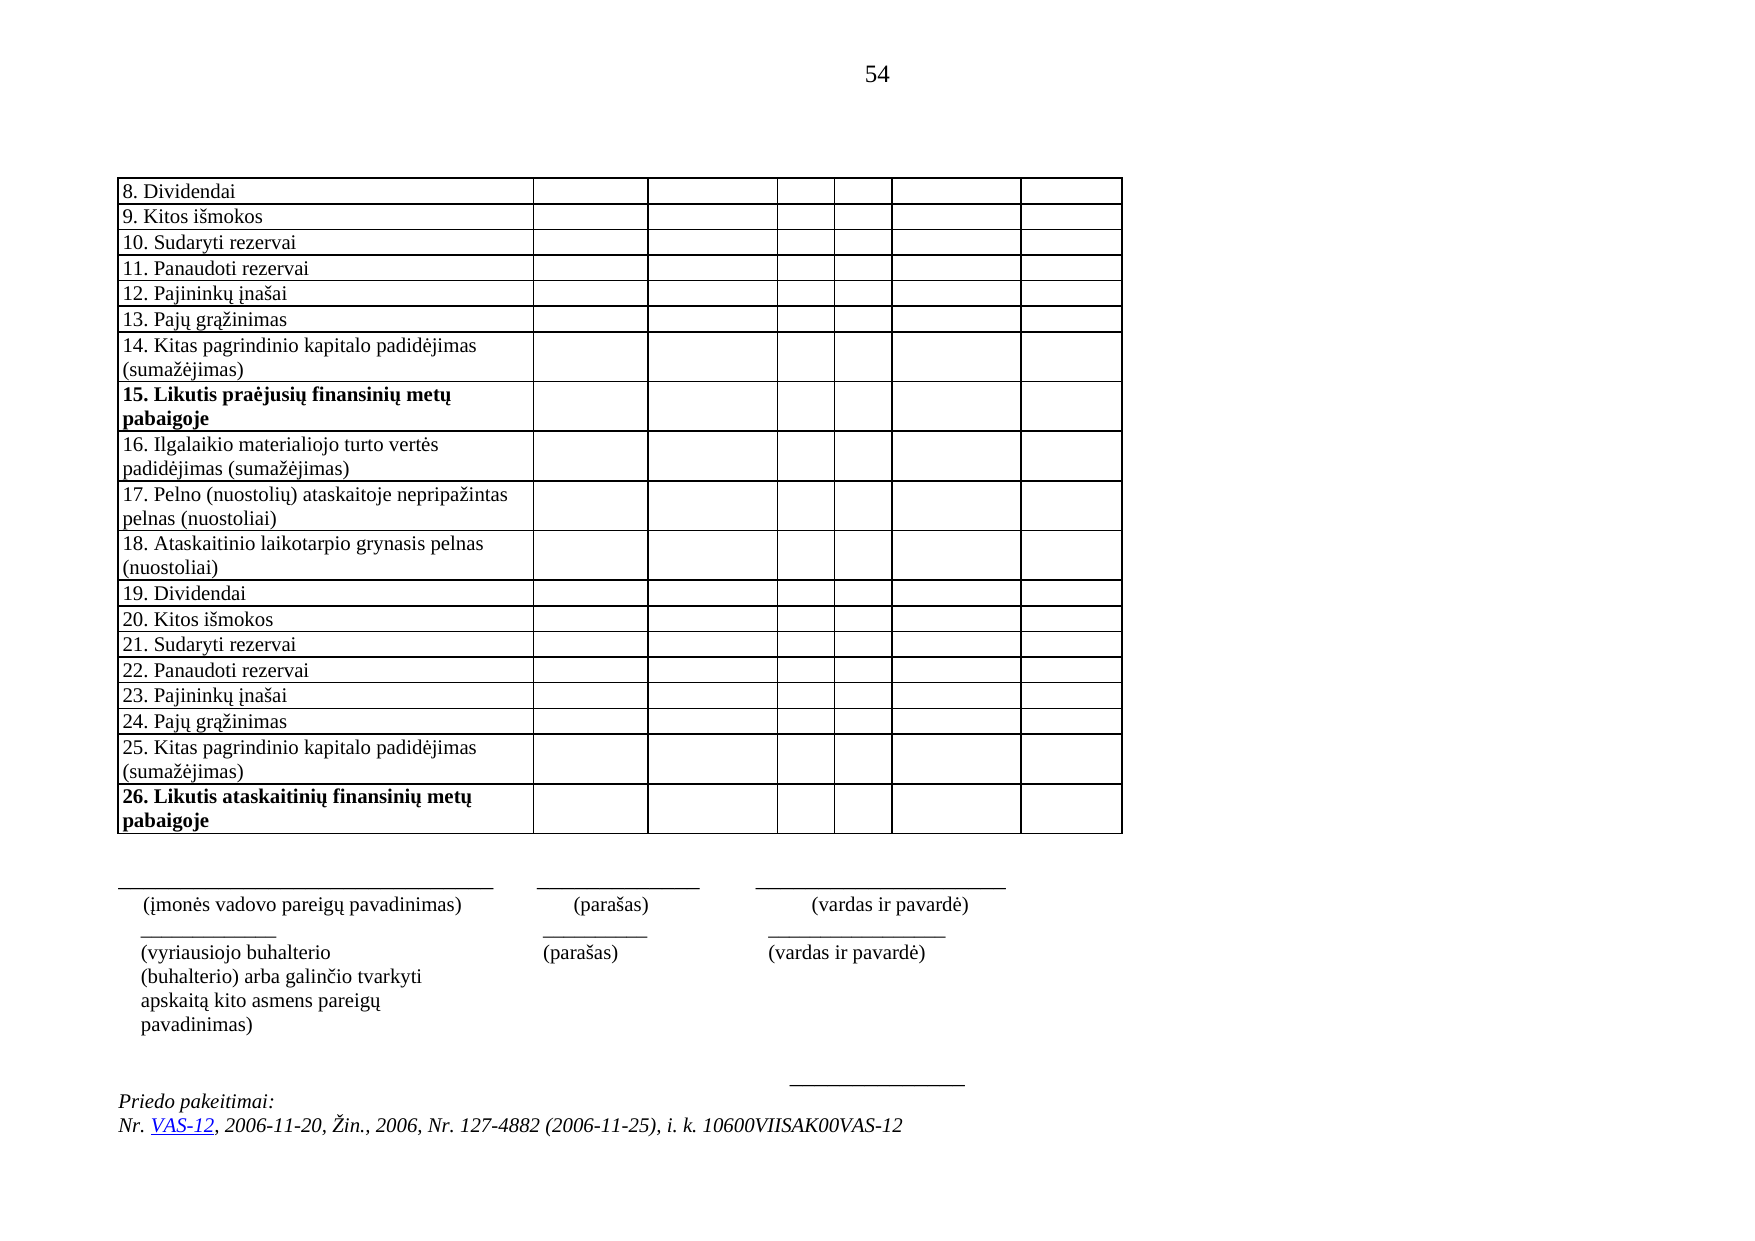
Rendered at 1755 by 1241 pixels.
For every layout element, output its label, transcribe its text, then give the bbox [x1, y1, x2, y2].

table_cell 16. Ilgalaikio materialiojo turto vertės padidėjimas (sumažėjimas) [119, 432, 533, 480]
table_cell [534, 432, 647, 480]
table_cell [534, 683, 647, 707]
table_cell [835, 333, 891, 381]
table_cell 14. Kitas pagrindinio kapitalo padidėjimas (sumažėjimas) [119, 333, 533, 381]
table_cell [1022, 281, 1121, 305]
table_cell [893, 432, 1020, 480]
table_cell [835, 230, 891, 254]
text Nr. VAS-12, 2006-11-20, Žin., 2006, Nr. 127-4882 (2006-11-25), i. k. 10600VIISAK00VAS-12 [118, 1113, 1636, 1137]
table_cell [649, 256, 777, 280]
table_cell [1022, 683, 1121, 707]
table_cell [835, 607, 891, 631]
table_cell [534, 785, 647, 832]
table_cell [1022, 307, 1121, 331]
table_cell [534, 531, 647, 579]
table_cell 25. Kitas pagrindinio kapitalo padidėjimas (sumažėjimas) [119, 735, 533, 783]
table_cell [835, 281, 891, 305]
table_cell [649, 581, 777, 605]
table_cell [835, 709, 891, 733]
table_cell 10. Sudaryti rezervai [119, 230, 533, 254]
table_cell [835, 632, 891, 656]
table_cell [649, 307, 777, 331]
table_cell 11. Panaudoti rezervai [119, 256, 533, 280]
table_cell [835, 205, 891, 228]
table_cell [893, 607, 1020, 631]
table_cell [1022, 581, 1121, 605]
table_cell [649, 382, 777, 430]
table_cell [534, 256, 647, 280]
table_cell [835, 531, 891, 579]
table_cell 9. Kitos išmokos [119, 205, 533, 228]
table_cell [1022, 531, 1121, 579]
table_cell [649, 482, 777, 530]
table_cell 18. Ataskaitinio laikotarpio grynasis pelnas (nuostoliai) [119, 531, 533, 579]
table_cell [893, 683, 1020, 707]
table_cell [778, 658, 834, 682]
table_cell [893, 785, 1020, 832]
table_cell [534, 482, 647, 530]
table_cell 13. Pajų grąžinimas [119, 307, 533, 331]
table_cell [893, 709, 1020, 733]
table_cell [778, 179, 834, 203]
table_cell [1022, 607, 1121, 631]
table_cell [534, 205, 647, 228]
table_cell [893, 658, 1020, 682]
table_cell [649, 607, 777, 631]
table_cell [893, 382, 1020, 430]
table_cell [1022, 333, 1121, 381]
table_cell [893, 735, 1020, 783]
table_cell [893, 179, 1020, 203]
table_cell [778, 256, 834, 280]
table_cell [534, 607, 647, 631]
table_cell [649, 205, 777, 228]
table_cell [835, 432, 891, 480]
table_cell [778, 205, 834, 228]
table_cell [893, 531, 1020, 579]
table_cell [534, 333, 647, 381]
table_cell [649, 230, 777, 254]
table_cell [534, 179, 647, 203]
table_cell [649, 683, 777, 707]
table_cell [778, 281, 834, 305]
table_cell [534, 230, 647, 254]
table_cell [778, 482, 834, 530]
text Priedo pakeitimai: [118, 1089, 1636, 1113]
table_cell [835, 785, 891, 832]
table_cell [1022, 735, 1121, 783]
text ______________ [118, 1060, 1636, 1089]
table_cell [649, 785, 777, 832]
table_cell 19. Dividendai [119, 581, 533, 605]
table_cell [893, 333, 1020, 381]
table_cell [534, 735, 647, 783]
table_cell [835, 683, 891, 707]
table_cell [893, 307, 1020, 331]
table_cell [893, 230, 1020, 254]
table_cell [835, 482, 891, 530]
table_cell [835, 307, 891, 331]
table_cell [835, 658, 891, 682]
table_cell [534, 382, 647, 430]
table_cell [778, 531, 834, 579]
table_cell 12. Pajininkų įnašai [119, 281, 533, 305]
table_cell [534, 658, 647, 682]
table_cell [649, 658, 777, 682]
table_cell 8. Dividendai [119, 179, 533, 203]
table_cell [1022, 382, 1121, 430]
table_cell [893, 482, 1020, 530]
table_cell 17. Pelno (nuostolių) ataskaitoje nepripažintas pelnas (nuostoliai) [119, 482, 533, 530]
table_cell [893, 581, 1020, 605]
table_cell 20. Kitos išmokos [119, 607, 533, 631]
table_cell [778, 581, 834, 605]
table_cell [778, 230, 834, 254]
table_cell [778, 785, 834, 832]
table_cell [778, 607, 834, 631]
table_cell [649, 735, 777, 783]
table_cell [778, 735, 834, 783]
table_cell [835, 382, 891, 430]
table_cell 24. Pajų grąžinimas [119, 709, 533, 733]
table_cell [893, 281, 1020, 305]
table_cell [1022, 205, 1121, 228]
table_cell [778, 333, 834, 381]
table_cell [1022, 632, 1121, 656]
table_cell [778, 683, 834, 707]
table_cell [534, 281, 647, 305]
table_cell [835, 256, 891, 280]
table_cell [649, 432, 777, 480]
table_cell [1022, 179, 1121, 203]
table_cell [534, 307, 647, 331]
table_cell [1022, 785, 1121, 832]
table_cell [778, 432, 834, 480]
table_header _________________ (vardas ir pavardė) [757, 916, 1074, 1036]
table_cell [1022, 709, 1121, 733]
table_cell 23. Pajininkų įnašai [119, 683, 533, 707]
table_cell [1022, 658, 1121, 682]
table_cell [649, 179, 777, 203]
table_cell [649, 632, 777, 656]
table_cell 21. Sudaryti rezervai [119, 632, 533, 656]
table_cell [534, 709, 647, 733]
table_cell [778, 382, 834, 430]
table_cell [778, 709, 834, 733]
table_cell [835, 581, 891, 605]
table_cell [1022, 482, 1121, 530]
table_cell [835, 735, 891, 783]
table_cell [835, 179, 891, 203]
text ______________________________ _____________ ____________________ [118, 863, 1636, 892]
table_cell [1022, 230, 1121, 254]
table_cell [649, 531, 777, 579]
table_cell [649, 333, 777, 381]
table_header __________ (parašas) [445, 916, 757, 1036]
text (įmonės vadovo pareigų pavadinimas) (parašas) (vardas ir pavardė) [118, 892, 1636, 916]
table_cell [1022, 432, 1121, 480]
table_cell 22. Panaudoti rezervai [119, 658, 533, 682]
table_cell [1022, 256, 1121, 280]
table_cell [778, 632, 834, 656]
table_cell [893, 205, 1020, 228]
table_cell [893, 256, 1020, 280]
table_cell [778, 307, 834, 331]
table_cell [649, 281, 777, 305]
table_cell 26. Likutis ataskaitinių finansinių metų pabaigoje [119, 785, 533, 832]
table_cell [534, 581, 647, 605]
table_cell 15. Likutis praėjusių finansinių metų pabaigoje [119, 382, 533, 430]
table_cell [534, 632, 647, 656]
table_cell [649, 709, 777, 733]
table_cell [893, 632, 1020, 656]
table_header _____________ (vyriausiojo buhalterio (buhalterio) arba galinčio tvarkyti apskaitą kito asmens pareigų pavadinimas) [129, 916, 444, 1036]
